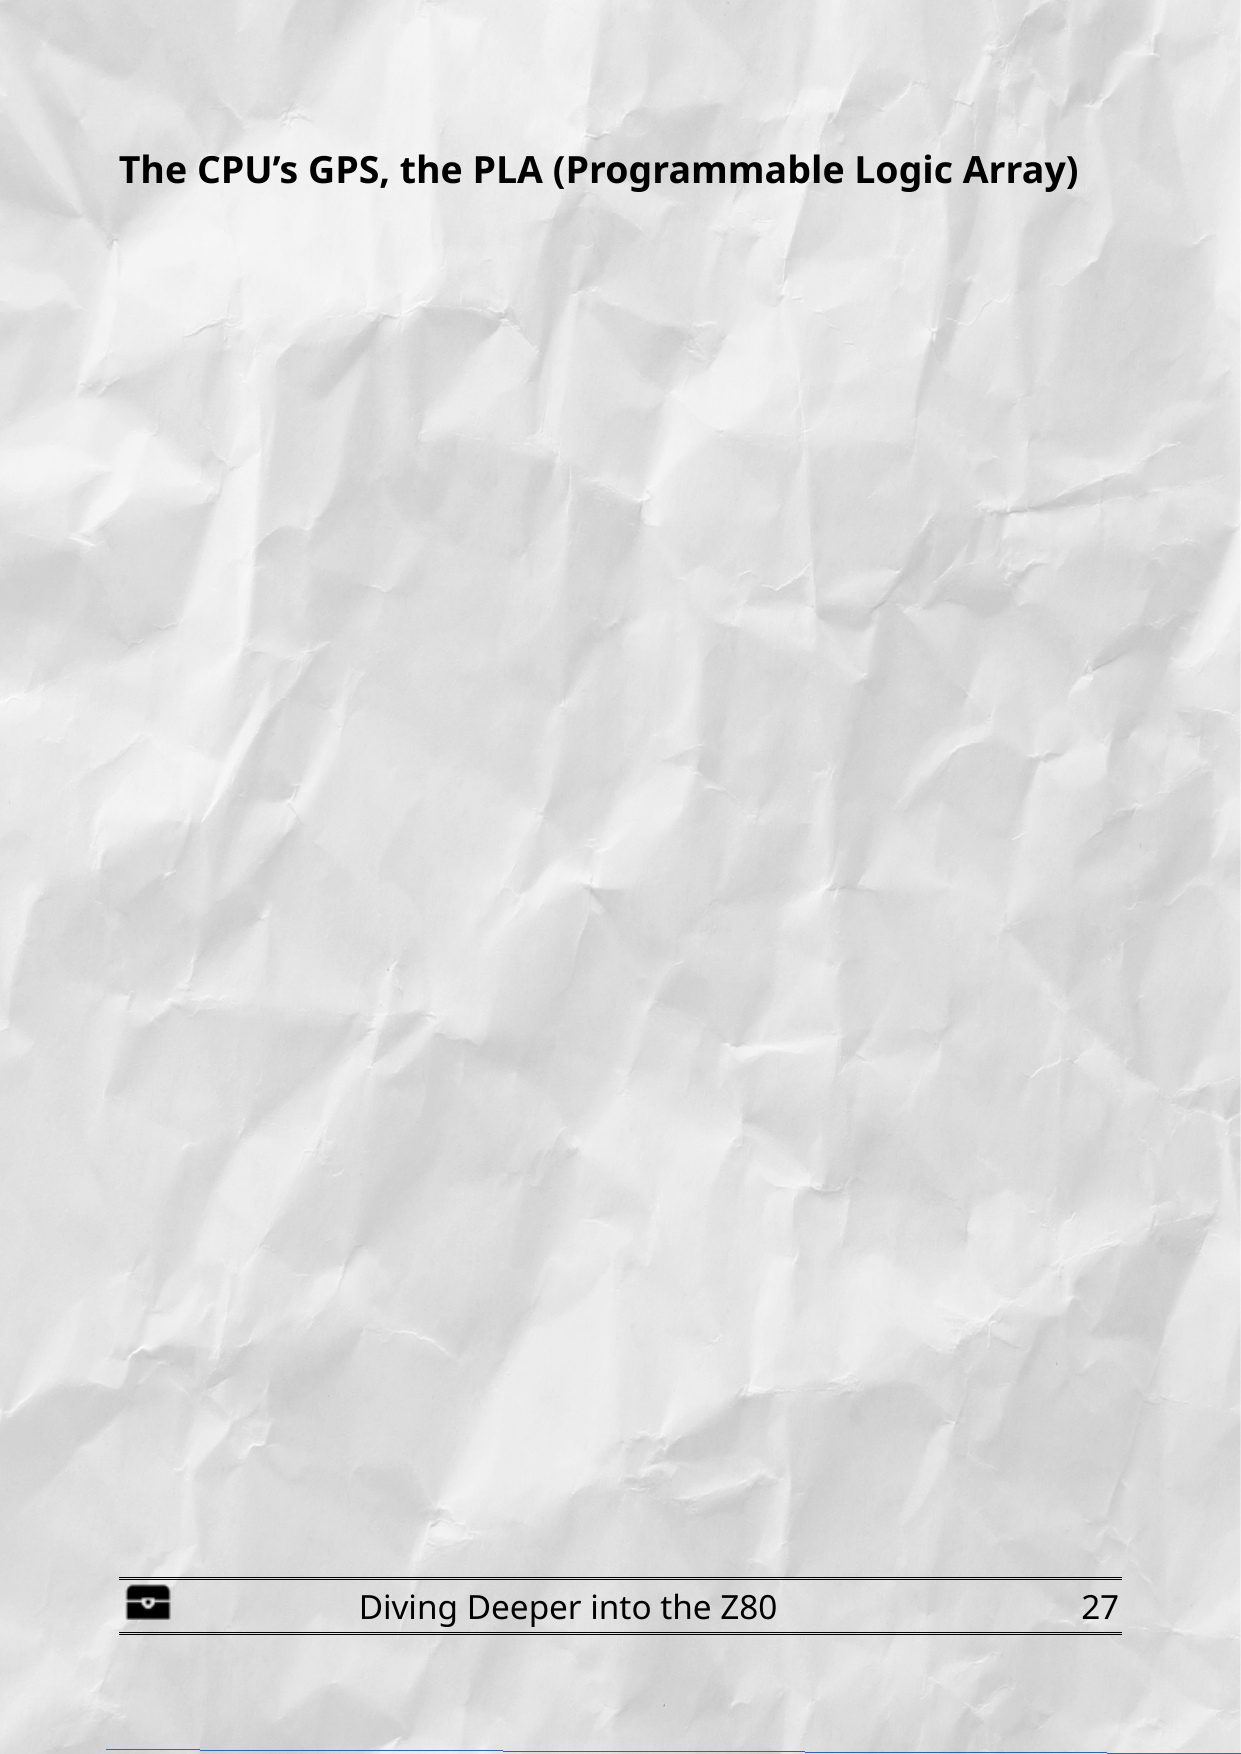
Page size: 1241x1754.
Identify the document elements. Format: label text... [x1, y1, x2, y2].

picture [0, 0, 1241, 1754]
subtitle The CPU’s GPS, the PLA (Programmable Logic Array) [118, 143, 1122, 194]
